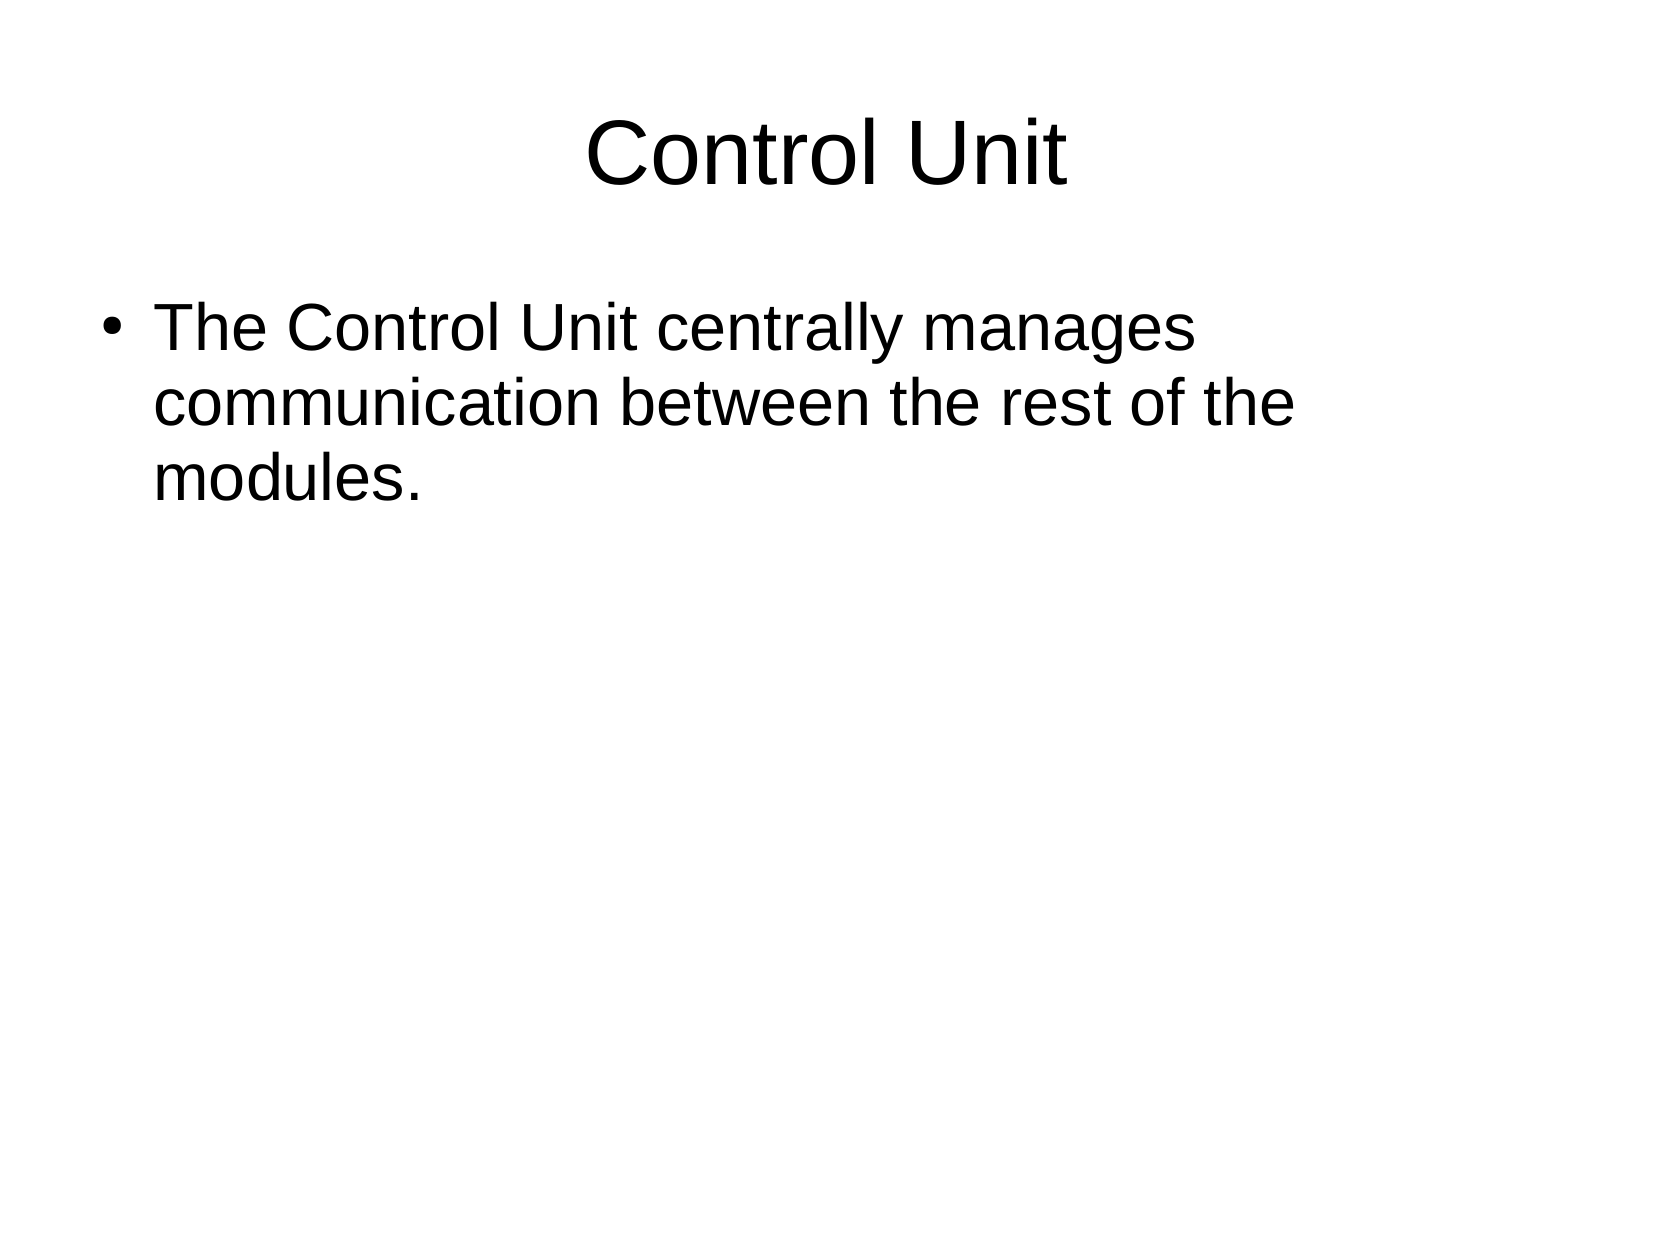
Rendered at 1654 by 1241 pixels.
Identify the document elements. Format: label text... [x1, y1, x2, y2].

list The Control Unit centrally manages communication between the rest of the modules. [82, 290, 1571, 1010]
title Control Unit [82, 49, 1571, 257]
